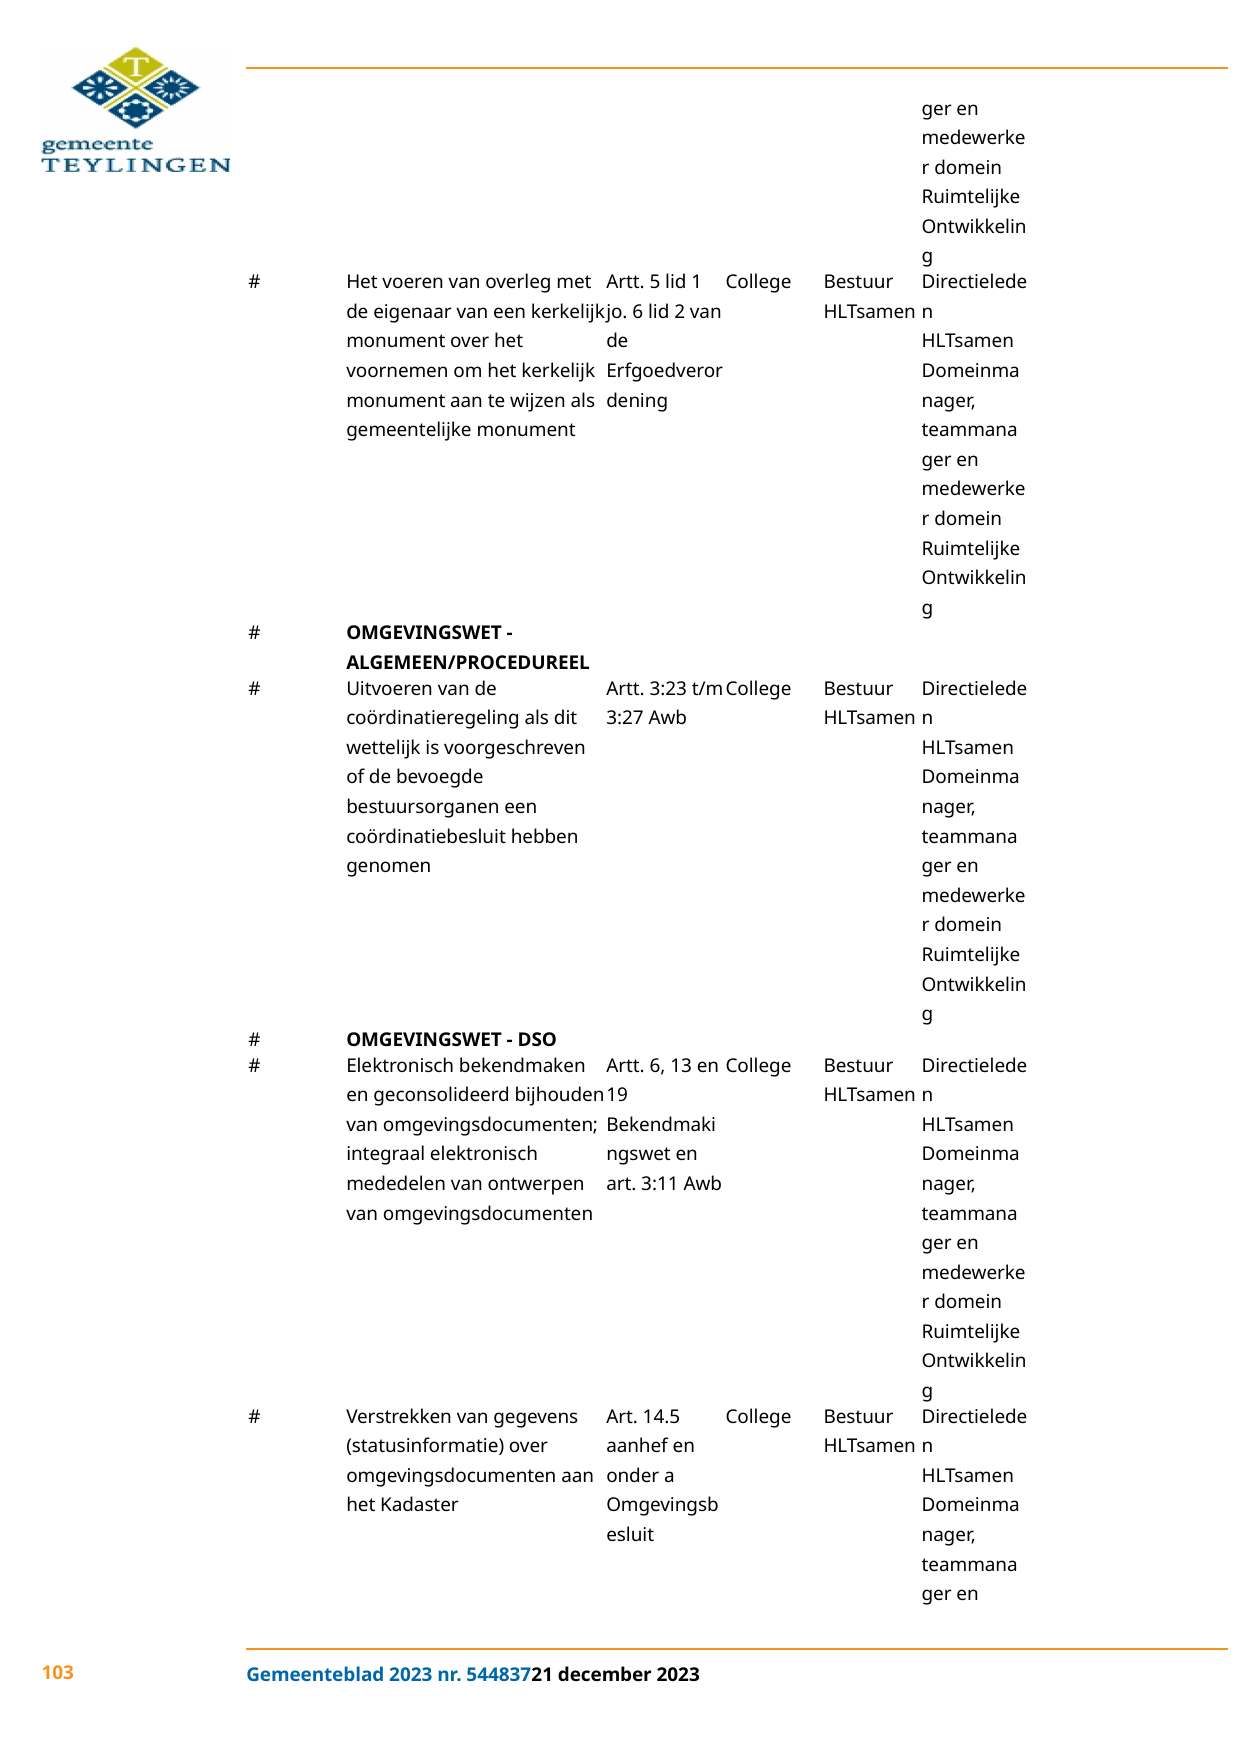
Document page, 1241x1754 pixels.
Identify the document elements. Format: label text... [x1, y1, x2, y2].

table_cell [1028, 1403, 1152, 1606]
table_cell College [725, 269, 823, 619]
table_cell [823, 1026, 921, 1052]
table_cell College [725, 1403, 823, 1606]
table_cell Directieleden HLTsamen Domeinmanager, teammanager en medewerker domein Ruimtelijke Ontwikkeling [921, 675, 1028, 1026]
table_cell OMGEVINGSWET - DSO [346, 1026, 606, 1052]
table_cell College [725, 675, 823, 1026]
table_cell Bestuur HLTsamen [823, 1403, 921, 1606]
table_cell OMGEVINGSWET - ALGEMEEN/PROCEDUREEL [346, 620, 606, 675]
table_cell [921, 1026, 1028, 1052]
table_cell Uitvoeren van de coördinatieregeling als dit wettelijk is voorgeschreven of de bevoegde bestuursorganen een coördinatiebesluit hebben genomen [346, 675, 606, 1026]
table_cell Directieleden HLTsamen Domeinmanager, teammanager en medewerker domein Ruimtelijke Ontwikkeling [921, 269, 1028, 619]
table_cell [725, 95, 823, 268]
table_cell # [248, 1403, 346, 1606]
table_cell Elektronisch bekendmaken en geconsolideerd bijhouden van omgevingsdocumenten; integraal elektronisch mededelen van ontwerpen van omgevingsdocumenten [346, 1052, 606, 1403]
picture [41, 47, 231, 172]
table_cell Artt. 6, 13 en 19 Bekendmakingswet en art. 3:11 Awb [606, 1052, 725, 1403]
table_cell [606, 1026, 725, 1052]
table_cell # [248, 1026, 346, 1052]
table_cell [725, 1026, 823, 1052]
table_cell ger en medewerker domein Ruimtelijke Ontwikkeling [921, 95, 1028, 268]
table_cell [248, 95, 346, 268]
table_cell [606, 95, 725, 268]
table_cell # [248, 620, 346, 675]
table_cell Artt. 5 lid 1 jo. 6 lid 2 van de Erfgoedverordening [606, 269, 725, 619]
table_cell [1028, 675, 1152, 1026]
table_cell [1028, 1052, 1152, 1403]
table_cell Het voeren van overleg met de eigenaar van een kerkelijk monument over het voornemen om het kerkelijk monument aan te wijzen als gemeentelijke monument [346, 269, 606, 619]
table_cell Bestuur HLTsamen [823, 675, 921, 1026]
table_cell # [248, 1052, 346, 1403]
table_cell [823, 95, 921, 268]
table_cell [1028, 95, 1152, 268]
table_cell [823, 620, 921, 675]
table_cell Verstrekken van gegevens (statusinformatie) over omgevingsdocumenten aan het Kadaster [346, 1403, 606, 1606]
table_cell College [725, 1052, 823, 1403]
table_cell [1028, 1026, 1152, 1052]
table_cell Bestuur HLTsamen [823, 1052, 921, 1403]
table_cell Artt. 3:23 t/m 3:27 Awb [606, 675, 725, 1026]
table_cell [606, 620, 725, 675]
table_cell # [248, 675, 346, 1026]
table_cell Directieleden HLTsamen Domeinmanager, teammanager en [921, 1403, 1028, 1606]
table_cell Directieleden HLTsamen Domeinmanager, teammanager en medewerker domein Ruimtelijke Ontwikkeling [921, 1052, 1028, 1403]
table_cell [346, 95, 606, 268]
table_cell [1028, 620, 1152, 675]
table_cell # [248, 269, 346, 619]
table_cell Bestuur HLTsamen [823, 269, 921, 619]
table_cell [725, 620, 823, 675]
table_cell Art. 14.5 aanhef en onder a Omgevingsbesluit [606, 1403, 725, 1606]
table_cell [921, 620, 1028, 675]
table_cell [1028, 269, 1152, 619]
